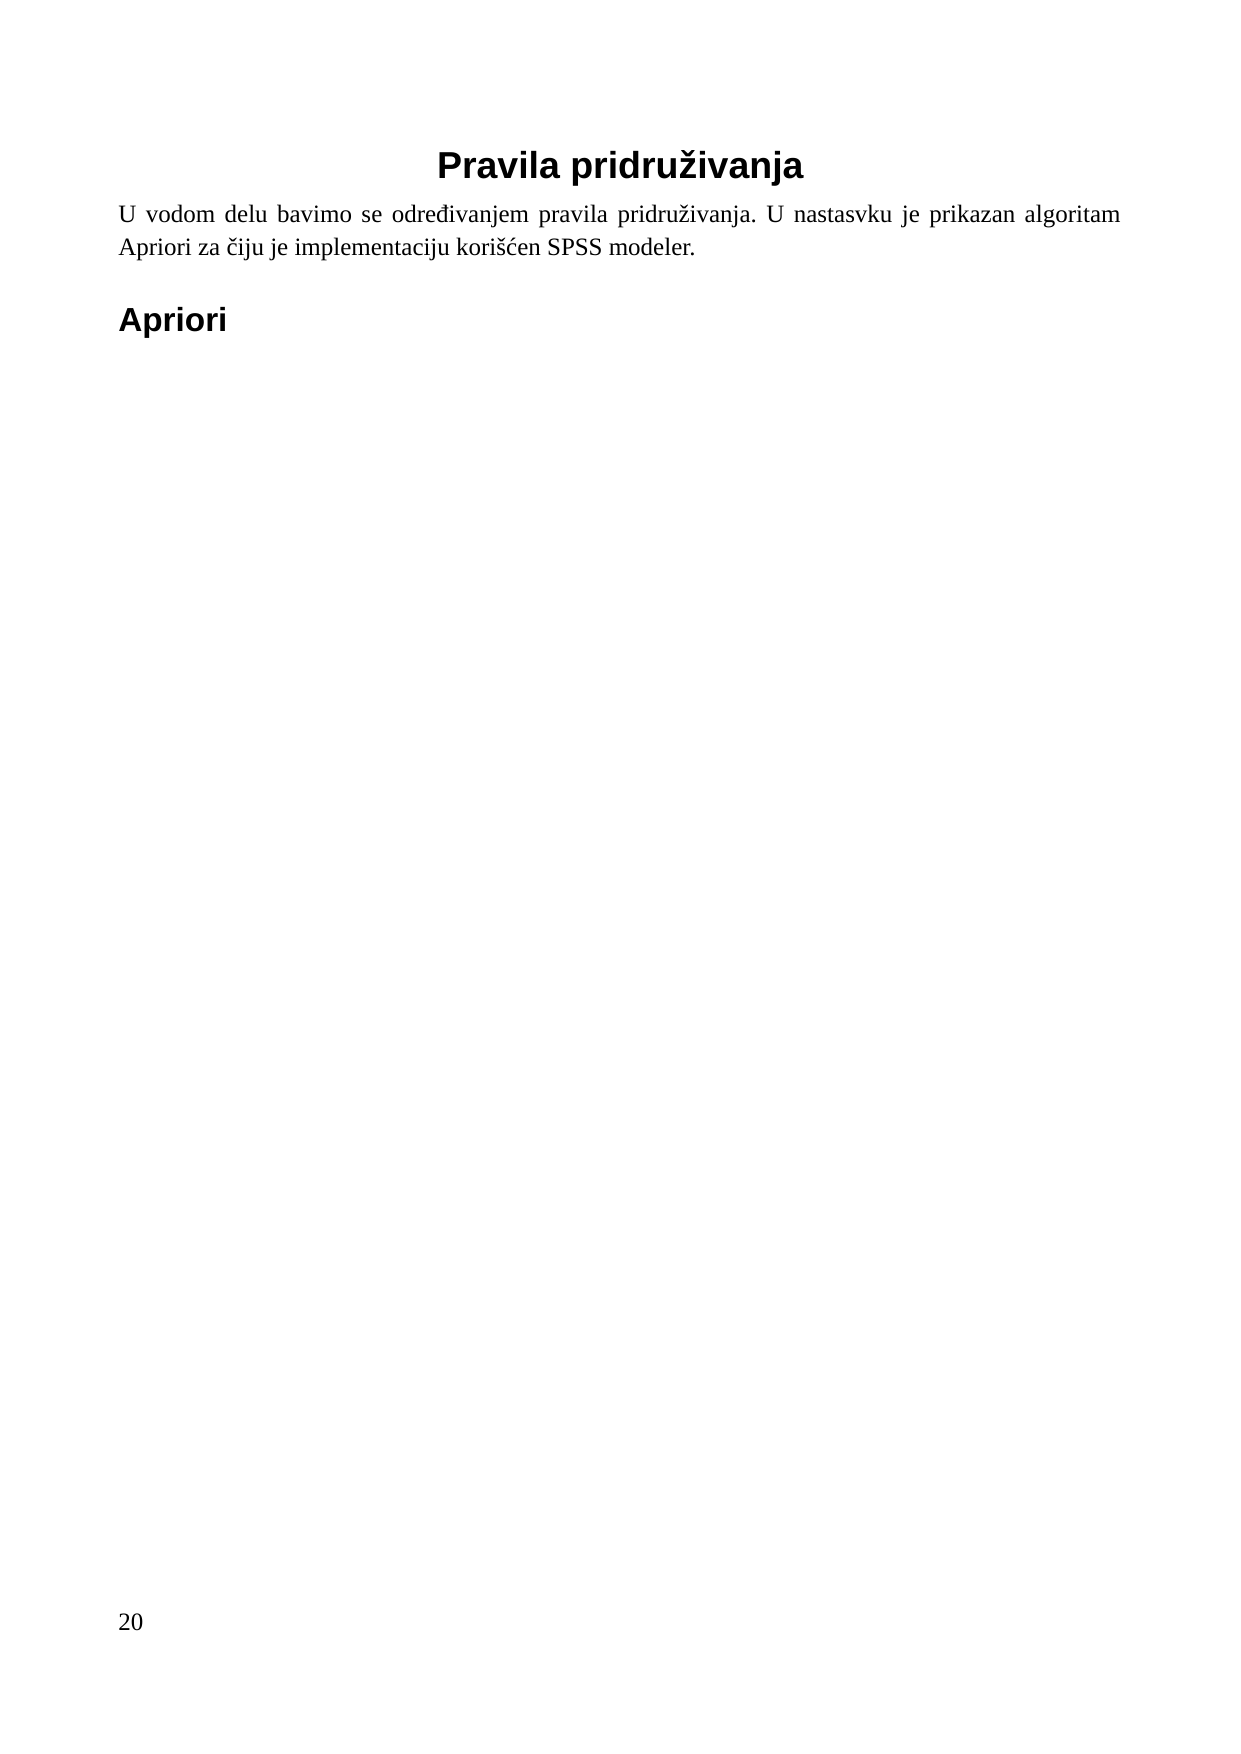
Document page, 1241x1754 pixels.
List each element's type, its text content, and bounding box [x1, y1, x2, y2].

text U vodom delu bavimo se određivanjem pravila pridruživanja. U nastasvku je prikazan algoritam Apriori za čiju je implementaciju korišćen SPSS modeler. [118, 199, 1122, 261]
subtitle Pravila pridruživanja [118, 143, 1122, 186]
subtitle Apriori [118, 300, 1122, 339]
